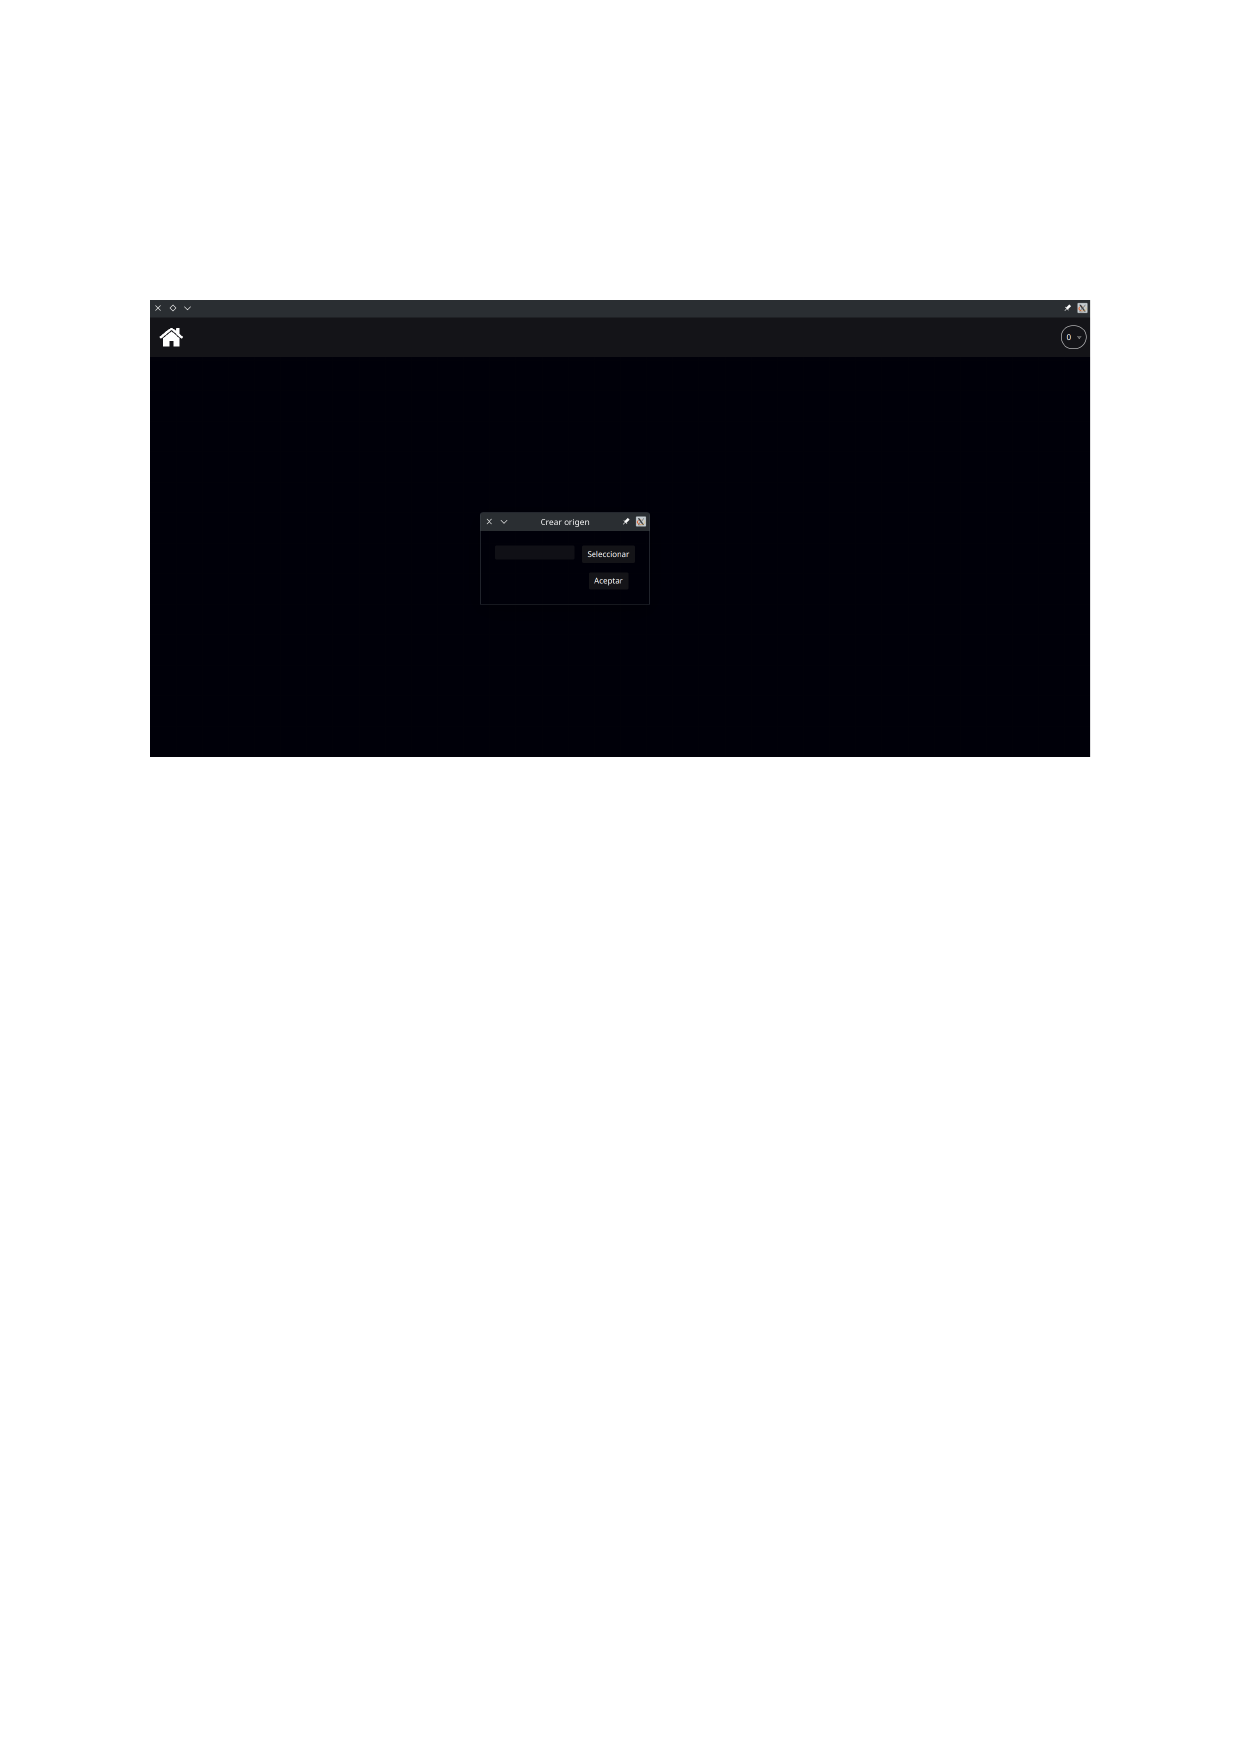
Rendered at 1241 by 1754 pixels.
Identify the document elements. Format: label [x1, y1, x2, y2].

picture [150, 300, 1091, 757]
